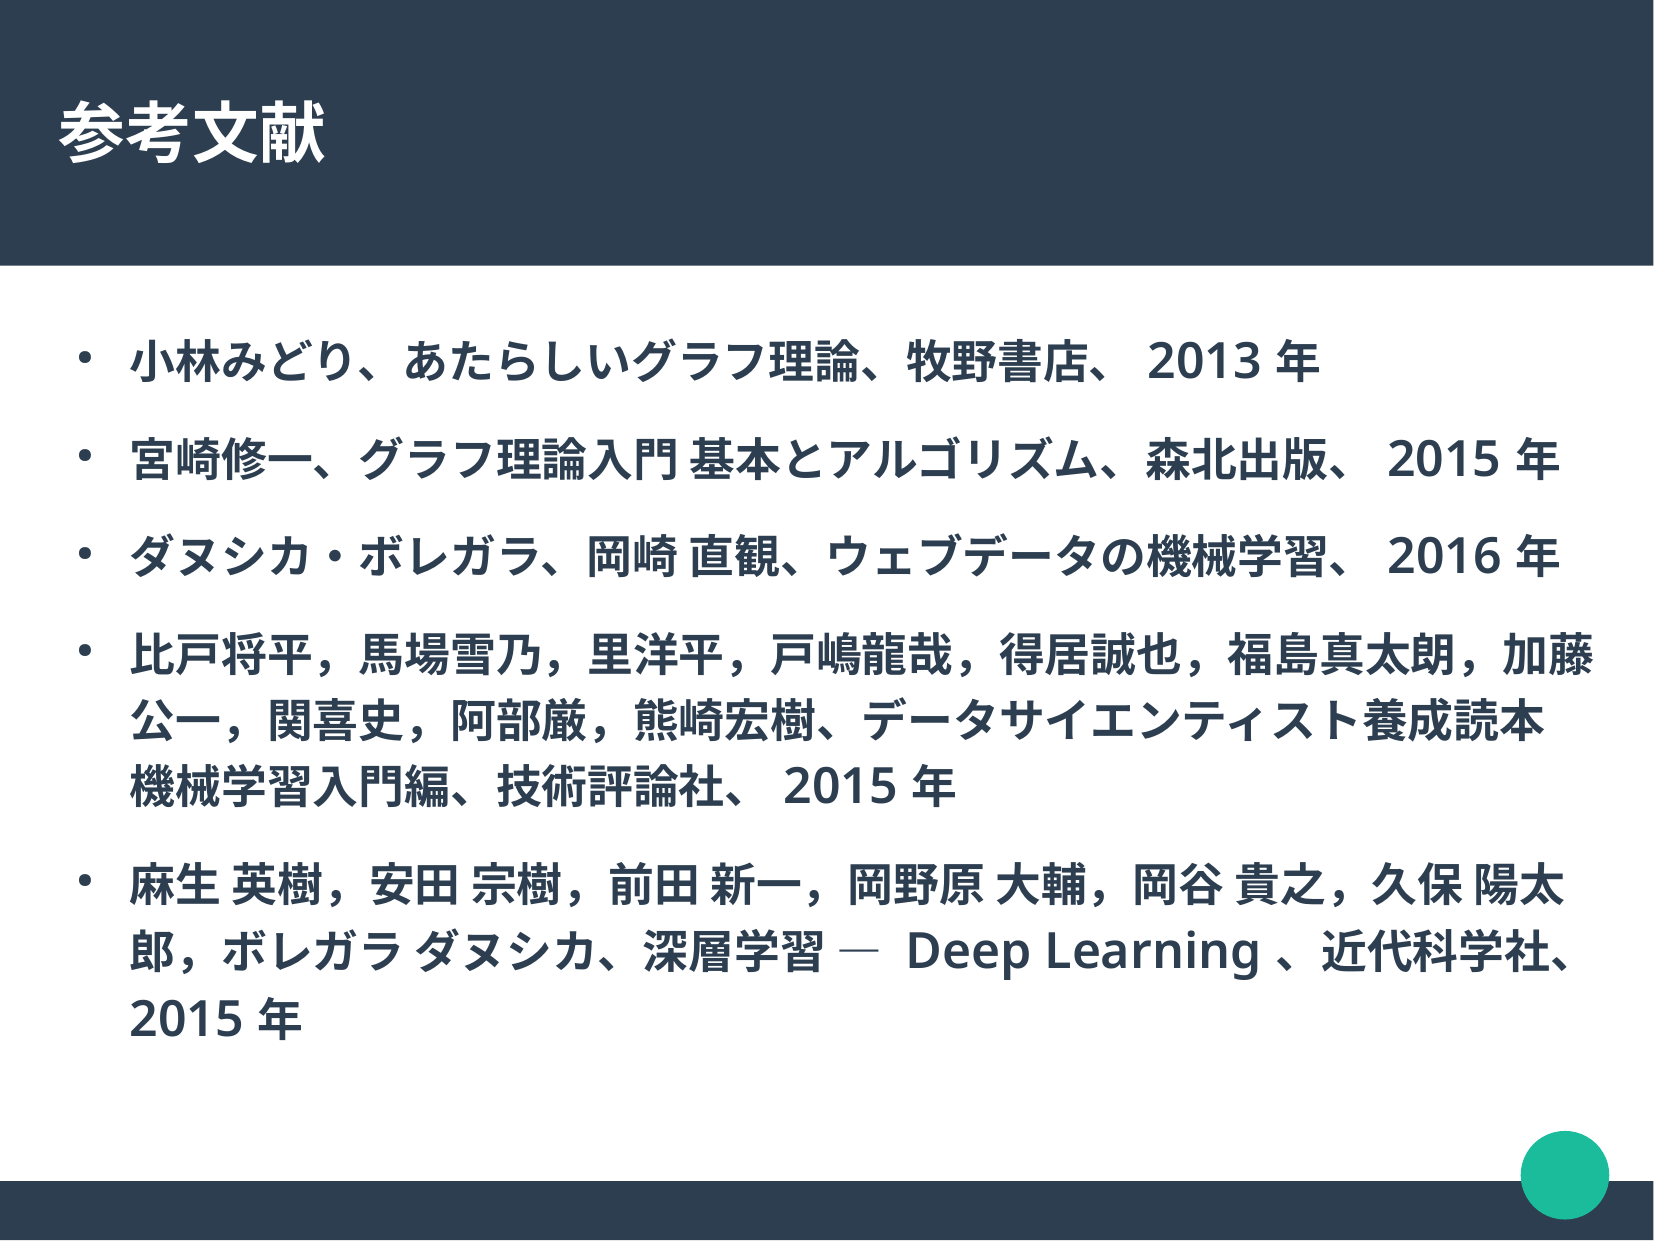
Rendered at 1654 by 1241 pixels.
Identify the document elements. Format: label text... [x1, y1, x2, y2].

title 参考文献 [59, 49, 1595, 207]
list 小林みどり、あたらしいグラフ理論、牧野書店、2013年 宮崎修一、グラフ理論入門 基本とアルゴリズム、森北出版、2015年 ダヌシカ・ボレガラ、岡崎 直観、ウェブデータの機械学習、2016年 比戸将平，馬場雪乃，里洋平，戸嶋龍哉，得居誠也，福島真太朗，加藤公一，関喜史，阿部厳，熊崎宏樹、データサイエンティスト養成読本 機械学習入門編、技術評論社、2015年 麻生 英樹，安田 宗樹，前田 新一，岡野原 大輔，岡谷 貴之，久保 陽太郎，ボレガラ ダヌシカ、深層学習 — Deep Learning、近代科学社、2015年 [59, 324, 1595, 1152]
